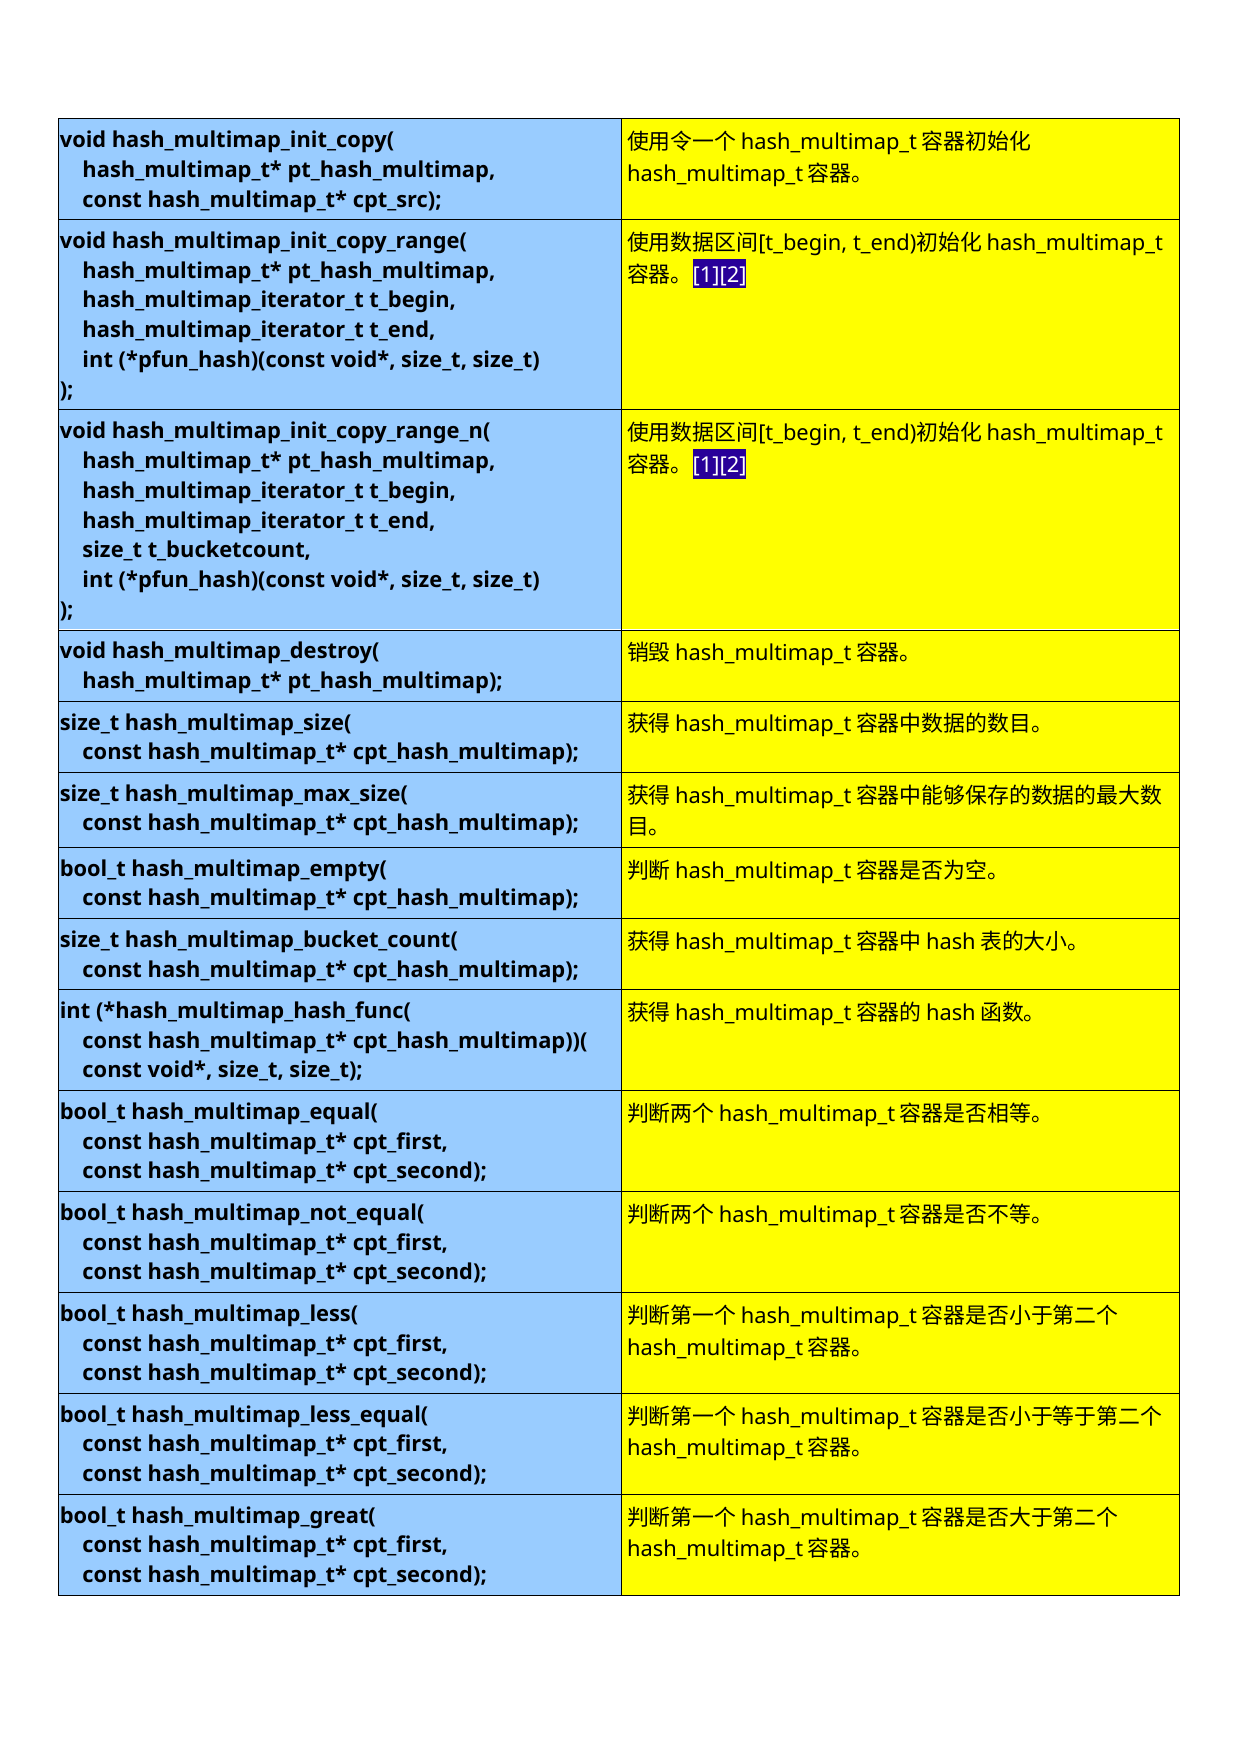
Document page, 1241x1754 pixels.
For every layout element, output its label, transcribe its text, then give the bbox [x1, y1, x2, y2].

table_cell 使用令一个hash_multimap_t容器初始化hash_multimap_t容器。 [622, 119, 1179, 219]
table_cell size_t hash_multimap_bucket_count( const hash_multimap_t* cpt_hash_multimap); [59, 919, 621, 989]
table_cell 判断第一个hash_multimap_t容器是否大于第二个hash_multimap_t容器。 [622, 1495, 1179, 1595]
table_cell bool_t hash_multimap_great( const hash_multimap_t* cpt_first, const hash_multimap_t* cpt_second); [59, 1495, 621, 1595]
table_cell 判断两个hash_multimap_t容器是否不等。 [622, 1192, 1179, 1292]
table_cell 获得hash_multimap_t容器中hash表的大小。 [622, 919, 1179, 989]
table_cell void hash_multimap_init_copy( hash_multimap_t* pt_hash_multimap, const hash_multimap_t* cpt_src); [59, 119, 621, 219]
table_cell 判断第一个hash_multimap_t容器是否小于第二个hash_multimap_t容器。 [622, 1293, 1179, 1393]
table_cell bool_t hash_multimap_not_equal( const hash_multimap_t* cpt_first, const hash_multimap_t* cpt_second); [59, 1192, 621, 1292]
table_cell bool_t hash_multimap_equal( const hash_multimap_t* cpt_first, const hash_multimap_t* cpt_second); [59, 1091, 621, 1191]
table_cell 获得hash_multimap_t容器中能够保存的数据的最大数目。 [622, 773, 1179, 847]
table_cell bool_t hash_multimap_empty( const hash_multimap_t* cpt_hash_multimap); [59, 848, 621, 918]
table_cell void hash_multimap_init_copy_range( hash_multimap_t* pt_hash_multimap, hash_multimap_iterator_t t_begin, hash_multimap_iterator_t t_end, int (*pfun_hash)(const void*, size_t, size_t) ); [59, 220, 621, 409]
table_cell 判断两个hash_multimap_t容器是否相等。 [622, 1091, 1179, 1191]
table_cell bool_t hash_multimap_less( const hash_multimap_t* cpt_first, const hash_multimap_t* cpt_second); [59, 1293, 621, 1393]
table_cell void hash_multimap_init_copy_range_n( hash_multimap_t* pt_hash_multimap, hash_multimap_iterator_t t_begin, hash_multimap_iterator_t t_end, size_t t_bucketcount, int (*pfun_hash)(const void*, size_t, size_t) ); [59, 410, 621, 629]
table_cell 判断第一个hash_multimap_t容器是否小于等于第二个hash_multimap_t容器。 [622, 1394, 1179, 1494]
table_cell size_t hash_multimap_size( const hash_multimap_t* cpt_hash_multimap); [59, 702, 621, 772]
table_cell 获得hash_multimap_t容器中数据的数目。 [622, 702, 1179, 772]
table_cell bool_t hash_multimap_less_equal( const hash_multimap_t* cpt_first, const hash_multimap_t* cpt_second); [59, 1394, 621, 1494]
table_cell 使用数据区间[t_begin, t_end)初始化hash_multimap_t容器。[1][2] [622, 220, 1179, 409]
table_cell void hash_multimap_destroy( hash_multimap_t* pt_hash_multimap); [59, 631, 621, 701]
table_cell 销毁hash_multimap_t容器。 [622, 631, 1179, 701]
table_cell 获得hash_multimap_t容器的hash函数。 [622, 990, 1179, 1090]
table_cell 判断hash_multimap_t容器是否为空。 [622, 848, 1179, 918]
table_cell 使用数据区间[t_begin, t_end)初始化hash_multimap_t容器。[1][2] [622, 410, 1179, 629]
table_cell size_t hash_multimap_max_size( const hash_multimap_t* cpt_hash_multimap); [59, 773, 621, 847]
table_cell int (*hash_multimap_hash_func( const hash_multimap_t* cpt_hash_multimap))( const void*, size_t, size_t); [59, 990, 621, 1090]
